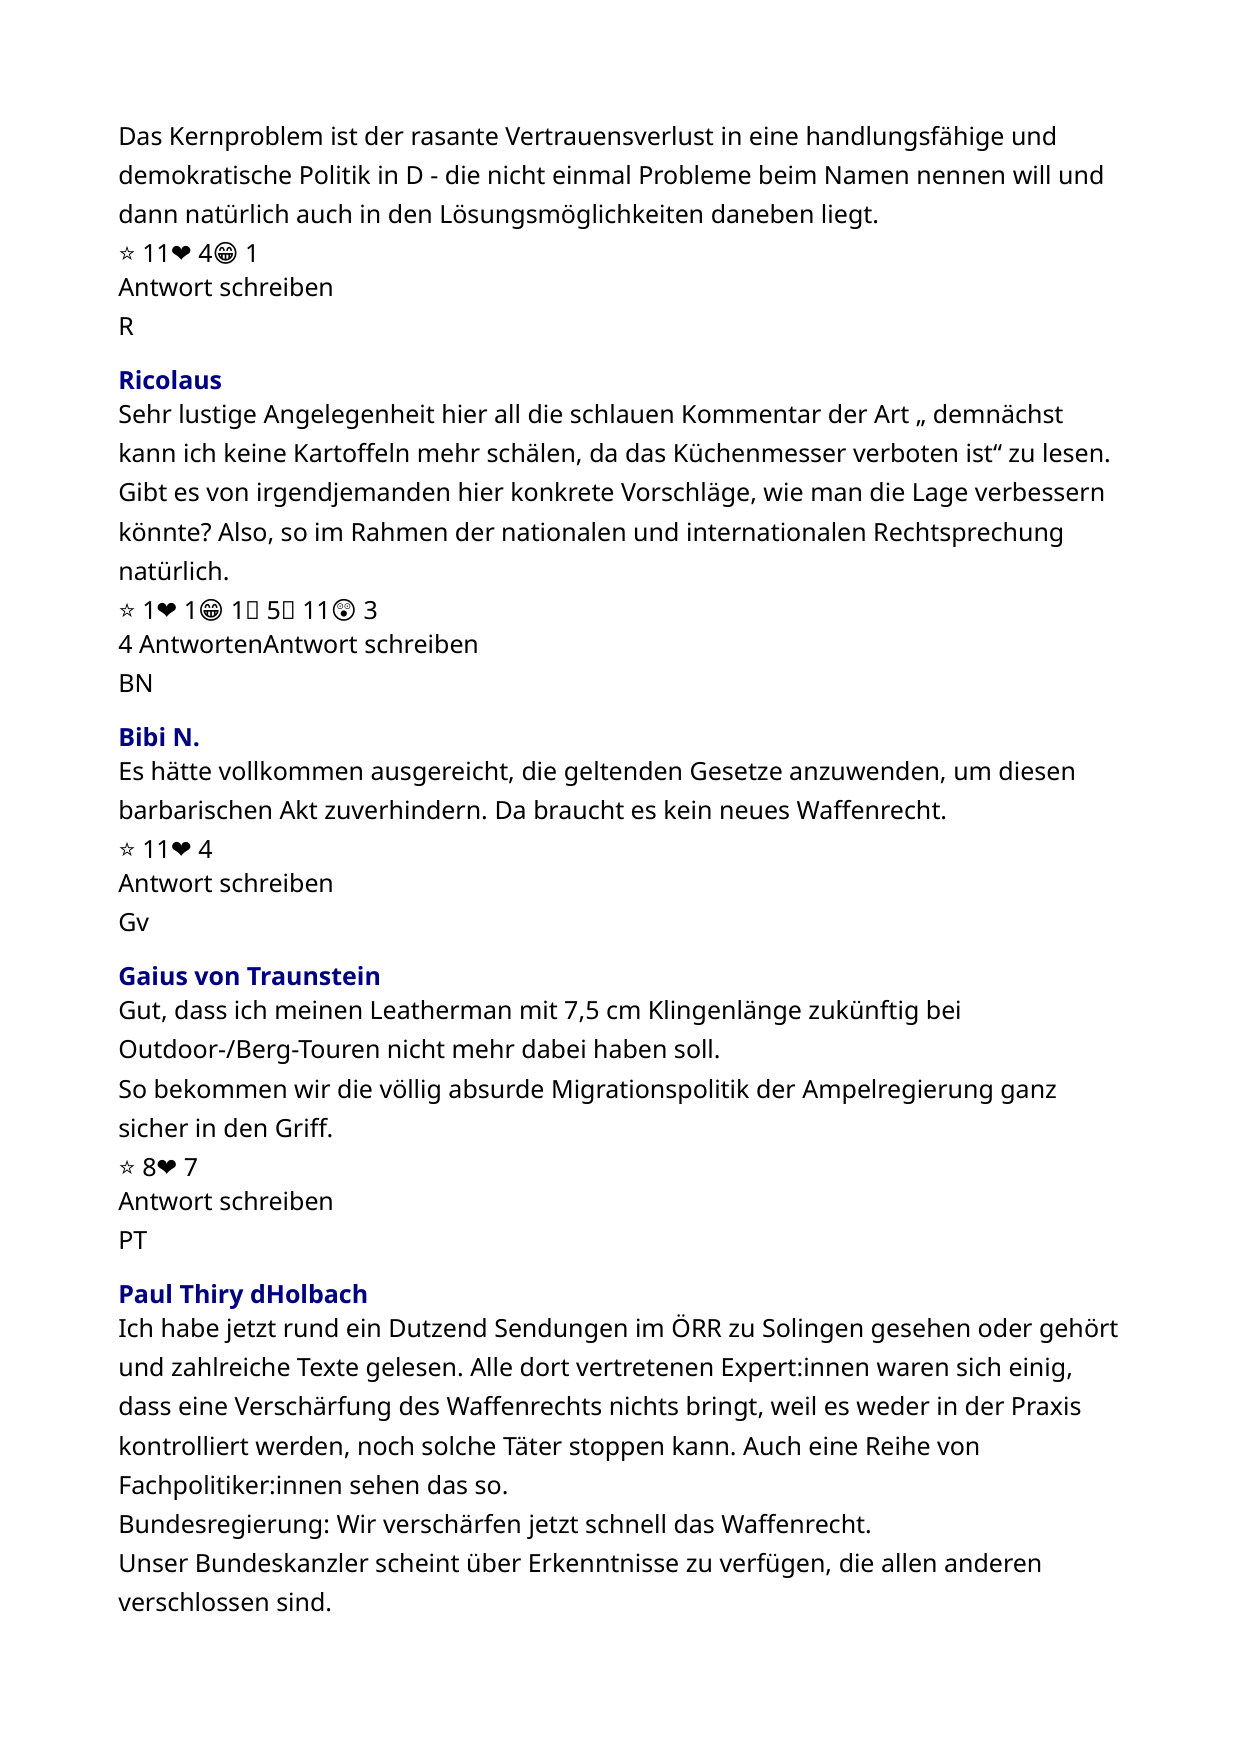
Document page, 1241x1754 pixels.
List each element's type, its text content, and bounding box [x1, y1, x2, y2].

text PT [118, 1223, 1122, 1257]
text Antwort schreiben [118, 866, 1122, 900]
subtitle Paul Thiry dHolbach [118, 1277, 1122, 1311]
text Bundesregierung: Wir verschärfen jetzt schnell das Waffenrecht. [118, 1506, 1122, 1541]
text BN [118, 666, 1122, 700]
subtitle Gaius von Traunstein [118, 959, 1122, 993]
text ⭐️ 8❤️ 7 [118, 1149, 1122, 1184]
text Ich habe jetzt rund ein Dutzend Sendungen im ÖRR zu Solingen gesehen oder gehört und zahlreiche Texte gelesen. Alle dort vertretenen Expert:innen waren sich einig, dass eine Verschärfung des Waffenrechts nichts bringt, weil es weder in der Praxis kontrolliert werden, noch solche Täter stoppen kann. Auch eine Reihe von Fachpolitiker:innen sehen das so. [118, 1311, 1122, 1501]
text R [118, 309, 1122, 343]
text ⭐️ 1❤️ 1😁 1🙁 5🤨 11😲 3 [118, 592, 1122, 627]
text 4 AntwortenAntwort schreiben [118, 627, 1122, 661]
text Sehr lustige Angelegenheit hier all die schlauen Kommentar der Art „ demnächst kann ich keine Kartoffeln mehr schälen, da das Küchenmesser verboten ist“ zu lesen. Gibt es von irgendjemanden hier konkrete Vorschläge, wie man die Lage verbessern könnte? Also, so im Rahmen der nationalen und internationalen Rechtsprechung natürlich. [118, 397, 1122, 587]
text Antwort schreiben [118, 1184, 1122, 1218]
text Es hätte vollkommen ausgereicht, die geltenden Gesetze anzuwenden, um diesen barbarischen Akt zuverhindern. Da braucht es kein neues Waffenrecht. [118, 753, 1122, 827]
text ⭐️ 11❤️ 4 [118, 832, 1122, 866]
text Gv [118, 905, 1122, 939]
text So bekommen wir die völlig absurde Migrationspolitik der Ampelregierung ganz sicher in den Griff. [118, 1071, 1122, 1144]
text ⭐️ 11❤️ 4😁 1 [118, 236, 1122, 270]
subtitle Ricolaus [118, 363, 1122, 397]
text Unser Bundeskanzler scheint über Erkenntnisse zu verfügen, die allen anderen verschlossen sind. [118, 1546, 1122, 1619]
text Antwort schreiben [118, 270, 1122, 304]
text Das Kernproblem ist der rasante Vertrauensverlust in eine handlungsfähige und demokratische Politik in D - die nicht einmal Probleme beim Namen nennen will und dann natürlich auch in den Lösungsmöglichkeiten daneben liegt. [118, 118, 1122, 231]
text Gut, dass ich meinen Leatherman mit 7,5 cm Klingenlänge zukünftig bei Outdoor-/Berg-Touren nicht mehr dabei haben soll. [118, 993, 1122, 1066]
subtitle Bibi N. [118, 719, 1122, 753]
